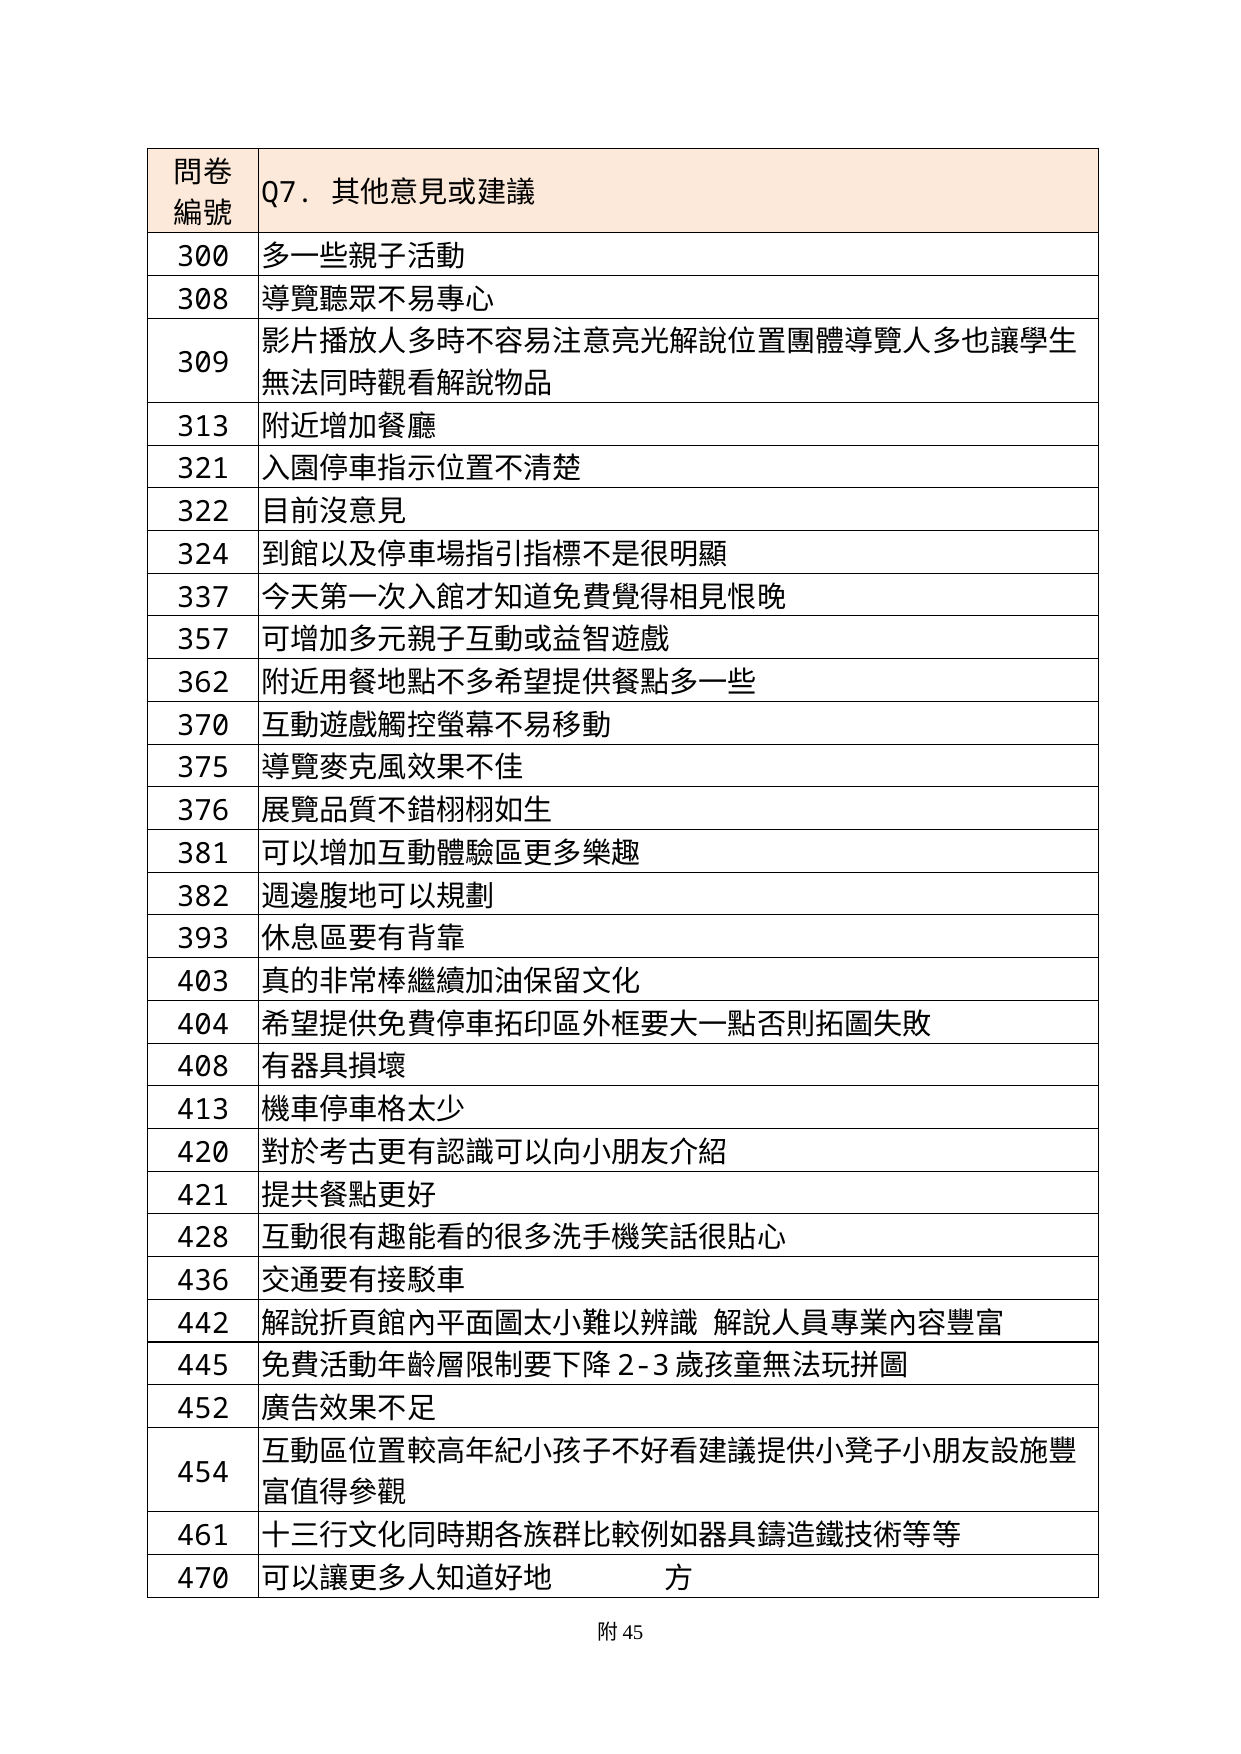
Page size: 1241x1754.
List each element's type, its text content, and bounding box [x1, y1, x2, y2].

table_cell 入園停車指示位置不清楚 [259, 446, 1098, 487]
table_cell 357 [148, 616, 258, 658]
table_cell 393 [148, 915, 258, 957]
table_cell 300 [148, 233, 258, 275]
table_cell 今天第一次入館才知道免費覺得相見恨晚 [259, 574, 1098, 615]
table_cell 413 [148, 1086, 258, 1128]
table_cell 互動區位置較高年紀小孩子不好看建議提供小凳子小朋友設施豐富值得參觀 [259, 1428, 1098, 1511]
table_cell 337 [148, 574, 258, 615]
table_cell 到館以及停車場指引指標不是很明顯 [259, 531, 1098, 573]
table_cell 436 [148, 1257, 258, 1299]
table_cell 420 [148, 1129, 258, 1171]
table_cell 影片播放人多時不容易注意亮光解說位置團體導覽人多也讓學生無法同時觀看解說物品 [259, 319, 1098, 402]
table_cell 解說折頁館內平面圖太小難以辨識 解說人員專業內容豐富 [259, 1300, 1098, 1341]
table_cell 370 [148, 702, 258, 743]
table_cell 可以讓更多人知道好地方 [259, 1555, 1098, 1597]
table_cell 對於考古更有認識可以向小朋友介紹 [259, 1129, 1098, 1171]
table_cell 428 [148, 1214, 258, 1256]
table_cell 313 [148, 403, 258, 444]
table_cell 376 [148, 787, 258, 829]
table_cell 展覽品質不錯栩栩如生 [259, 787, 1098, 829]
table_cell 403 [148, 958, 258, 1000]
table_cell 互動很有趣能看的很多洗手機笑話很貼心 [259, 1214, 1098, 1256]
table_cell 452 [148, 1385, 258, 1427]
table_cell 機車停車格太少 [259, 1086, 1098, 1128]
table_cell 週邊腹地可以規劃 [259, 873, 1098, 914]
table_cell 附近增加餐廳 [259, 403, 1098, 444]
table_cell 421 [148, 1172, 258, 1213]
table_cell 382 [148, 873, 258, 914]
table_cell 309 [148, 319, 258, 402]
table_cell 381 [148, 830, 258, 872]
table_cell 461 [148, 1512, 258, 1554]
table_cell 目前沒意見 [259, 488, 1098, 530]
table_header 問卷 編號 [148, 149, 258, 232]
table_cell 445 [148, 1343, 258, 1384]
table_cell 多一些親子活動 [259, 233, 1098, 275]
table_cell 375 [148, 745, 258, 786]
table_cell 十三行文化同時期各族群比較例如器具鑄造鐵技術等等 [259, 1512, 1098, 1554]
table_cell 廣告效果不足 [259, 1385, 1098, 1427]
table_cell 有器具損壞 [259, 1044, 1098, 1085]
table_cell 404 [148, 1001, 258, 1042]
table_cell 470 [148, 1555, 258, 1597]
table_cell 導覽聽眾不易專心 [259, 276, 1098, 317]
table_cell 希望提供免費停車拓印區外框要大一點否則拓圖失敗 [259, 1001, 1098, 1042]
table_cell 362 [148, 659, 258, 701]
table_cell 可以增加互動體驗區更多樂趣 [259, 830, 1098, 872]
table_cell 可增加多元親子互動或益智遊戲 [259, 616, 1098, 658]
table_cell 308 [148, 276, 258, 317]
table_cell 互動遊戲觸控螢幕不易移動 [259, 702, 1098, 743]
table_cell 真的非常棒繼續加油保留文化 [259, 958, 1098, 1000]
table_cell 免費活動年齡層限制要下降2-3歲孩童無法玩拼圖 [259, 1343, 1098, 1384]
table_cell 附近用餐地點不多希望提供餐點多一些 [259, 659, 1098, 701]
table_cell 321 [148, 446, 258, 487]
table_cell 408 [148, 1044, 258, 1085]
table_cell 交通要有接駁車 [259, 1257, 1098, 1299]
table_cell 442 [148, 1300, 258, 1341]
table_cell 導覽麥克風效果不佳 [259, 745, 1098, 786]
table_header Q7. 其他意見或建議 [259, 149, 1098, 232]
table_cell 休息區要有背靠 [259, 915, 1098, 957]
table_cell 322 [148, 488, 258, 530]
table_cell 324 [148, 531, 258, 573]
table_cell 454 [148, 1428, 258, 1511]
table_cell 提共餐點更好 [259, 1172, 1098, 1213]
